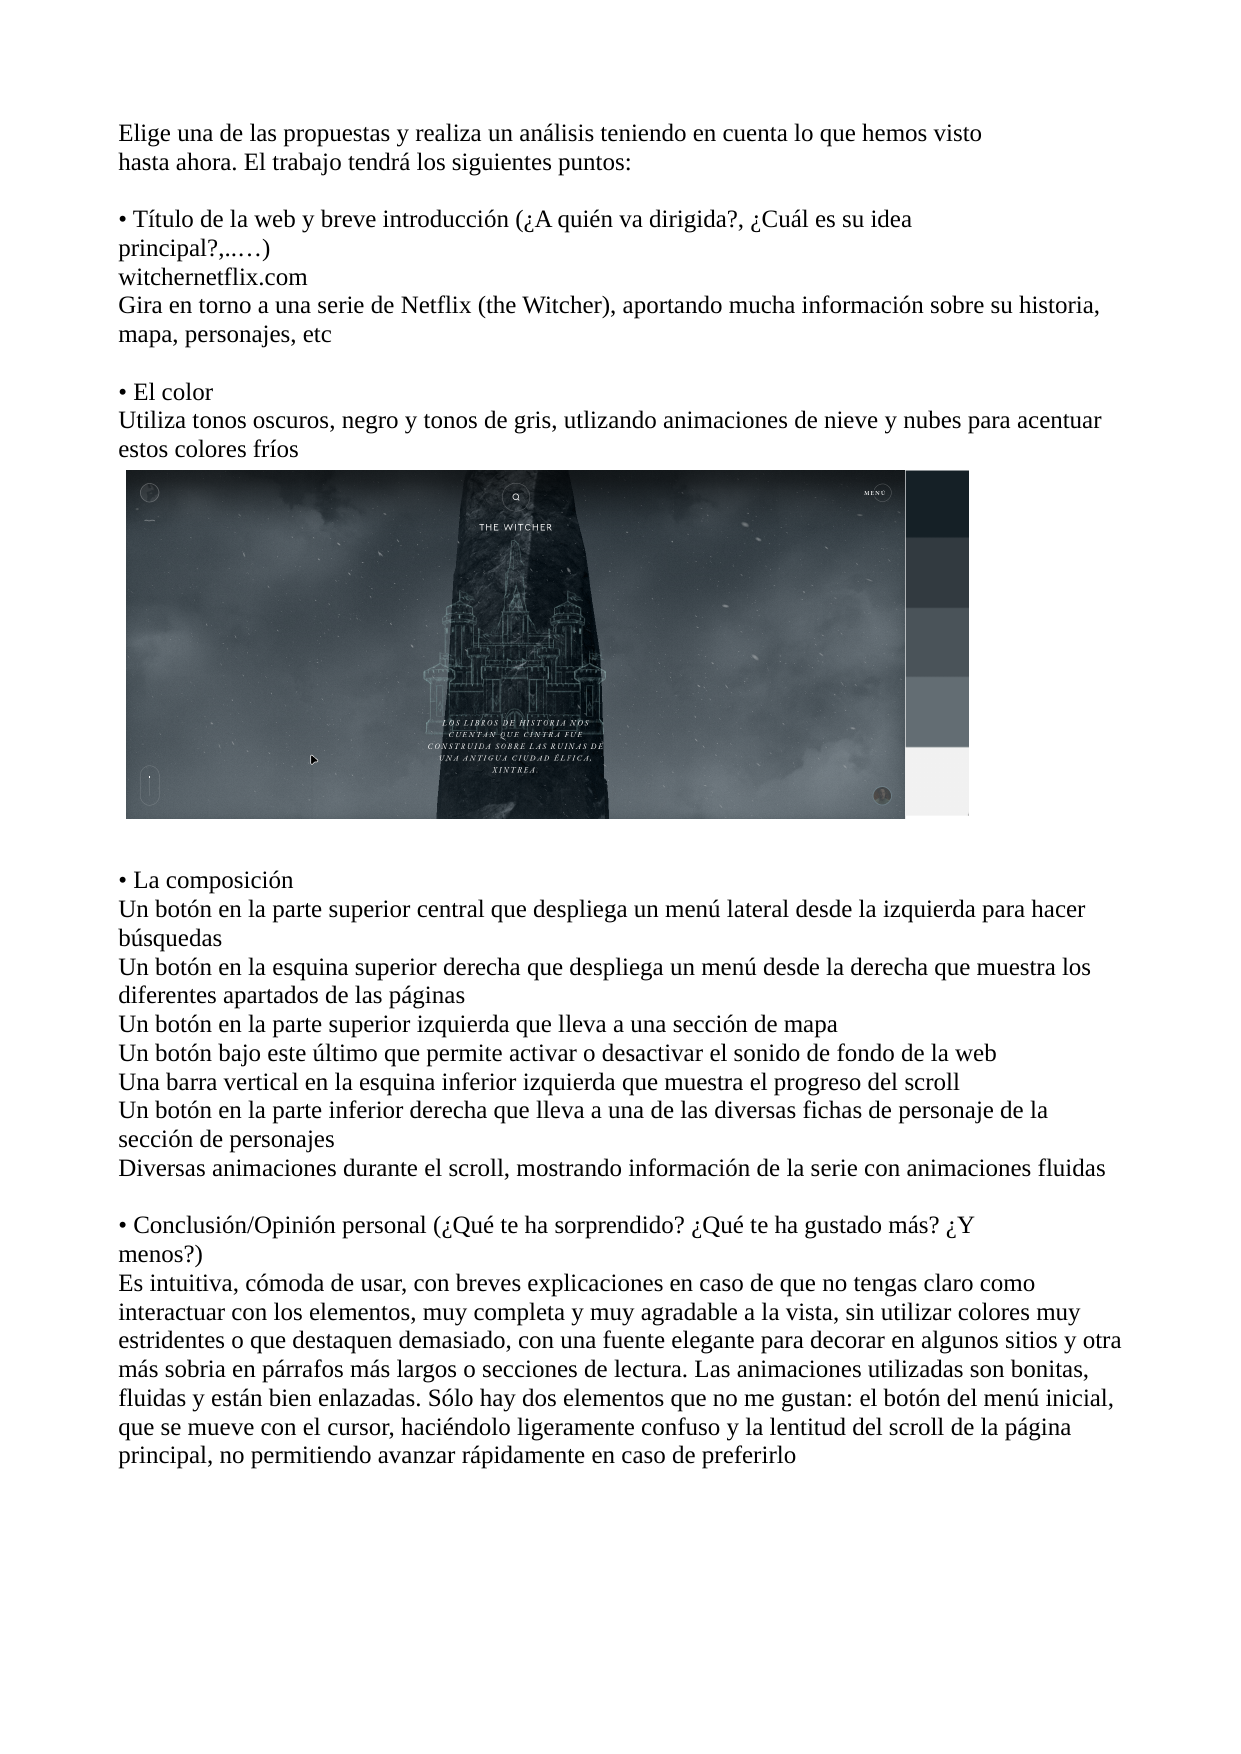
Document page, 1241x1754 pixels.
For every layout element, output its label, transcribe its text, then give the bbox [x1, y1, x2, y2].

text Utiliza tonos oscuros, negro y tonos de gris, utlizando animaciones de nieve y nubes para acentuar estos colores fríos [118, 406, 1122, 463]
text Un botón en la parte inferior derecha que lleva a una de las diversas fichas de personaje de la sección de personajes [118, 1096, 1122, 1153]
text Gira en torno a una serie de Netflix (the Witcher), aportando mucha información sobre su historia, mapa, personajes, etc [118, 291, 1122, 348]
text Un botón en la parte superior izquierda que lleva a una sección de mapa [118, 1009, 1122, 1038]
text • Conclusión/Opinión personal (¿Qué te ha sorprendido? ¿Qué te ha gustado más? ¿Y [118, 1211, 1122, 1239]
text principal?,..…) [118, 233, 1122, 262]
text witchernetflix.com [118, 262, 1122, 291]
picture [126, 470, 906, 819]
text hasta ahora. El trabajo tendrá los siguientes puntos: [118, 147, 1122, 176]
text • El color [118, 377, 1122, 406]
text menos?) [118, 1239, 1122, 1268]
text Una barra vertical en la esquina inferior izquierda que muestra el progreso del scroll [118, 1067, 1122, 1096]
text Es intuitiva, cómoda de usar, con breves explicaciones en caso de que no tengas claro como interactuar con los elementos, muy completa y muy agradable a la vista, sin utilizar colores muy estridentes o que destaquen demasiado, con una fuente elegante para decorar en algunos sitios y otra más sobria en párrafos más largos o secciones de lectura. Las animaciones utilizadas son bonitas, fluidas y están bien enlazadas. Sólo hay dos elementos que no me gustan: el botón del menú inicial, que se mueve con el cursor, haciéndolo ligeramente confuso y la lentitud del scroll de la página principal, no permitiendo avanzar rápidamente en caso de preferirlo [118, 1268, 1122, 1469]
text Elige una de las propuestas y realiza un análisis teniendo en cuenta lo que hemos visto [118, 118, 1122, 147]
text • La composición [118, 866, 1122, 894]
text Diversas animaciones durante el scroll, mostrando información de la serie con animaciones fluidas [118, 1153, 1122, 1182]
text Un botón bajo este último que permite activar o desactivar el sonido de fondo de la web [118, 1038, 1122, 1067]
text • Título de la web y breve introducción (¿A quién va dirigida?, ¿Cuál es su idea [118, 204, 1122, 233]
text Un botón en la esquina superior derecha que despliega un menú desde la derecha que muestra los diferentes apartados de las páginas [118, 952, 1122, 1009]
text Un botón en la parte superior central que despliega un menú lateral desde la izquierda para hacer búsquedas [118, 894, 1122, 952]
picture [906, 471, 969, 815]
